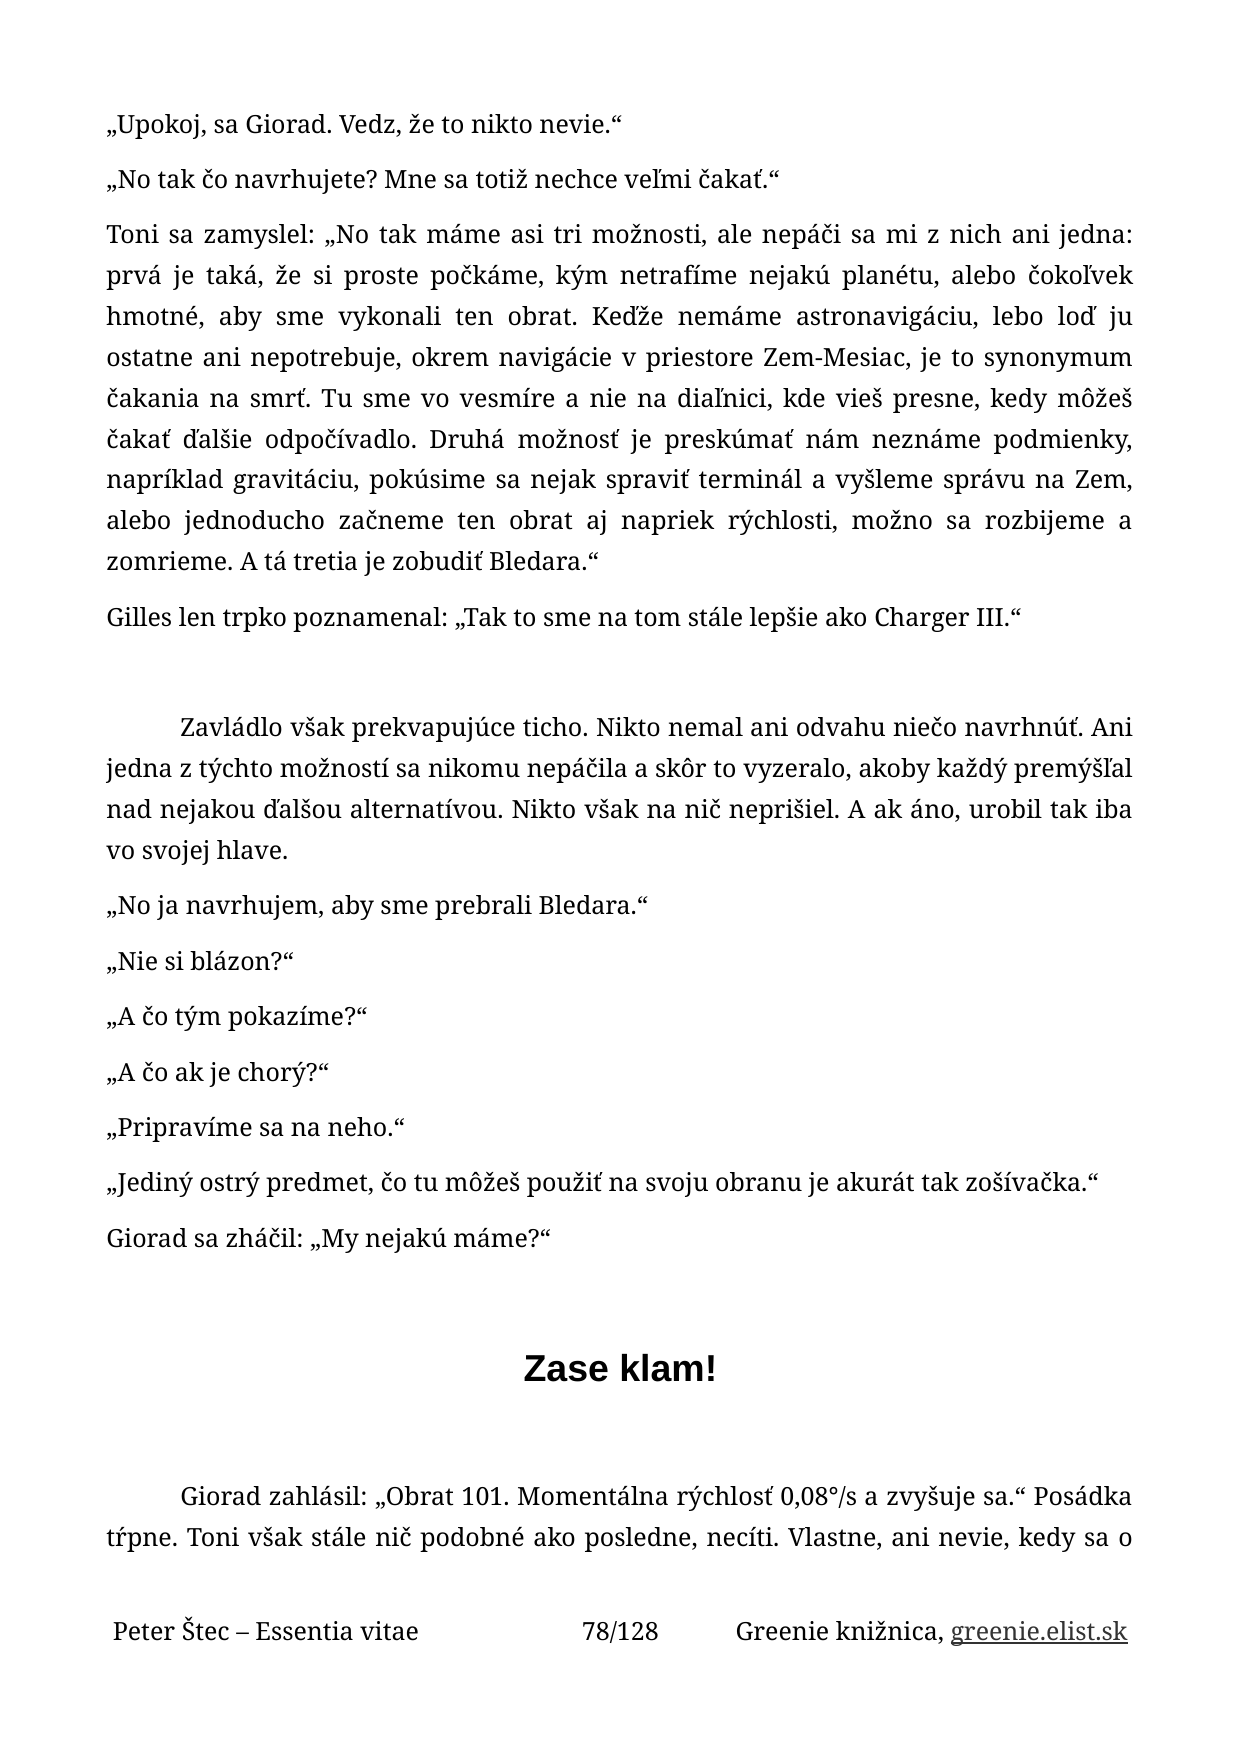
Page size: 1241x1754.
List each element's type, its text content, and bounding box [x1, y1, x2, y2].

subtitle Zase klam! [106, 1346, 1134, 1389]
text Toni sa zamyslel: „No tak máme asi tri možnosti, ale nepáči sa mi z nich ani jedna: prvá je taká, že si proste počkáme, kým netrafíme nejakú planétu, alebo čokoľvek hmotné, aby sme vykonali ten obrat. Keďže nemáme astronavigáciu, lebo loď ju ostatne ani nepotrebuje, okrem navigácie v priestore Zem-Mesiac, je to synonymum čakania na smrť. Tu sme vo vesmíre a nie na diaľnici, kde vieš presne, kedy môžeš čakať ďalšie odpočívadlo. Druhá možnosť je preskúmať nám neznáme podmienky, napríklad gravitáciu, pokúsime sa nejak spraviť terminál a vyšleme správu na Zem, alebo jednoducho začneme ten obrat aj napriek rýchlosti, možno sa rozbijeme a zomrieme. A tá tretia je zobudiť Bledara.“ [106, 217, 1134, 578]
text „A čo ak je chorý?“ [106, 1054, 1134, 1088]
text Zavládlo však prekvapujúce ticho. Nikto nemal ani odvahu niečo navrhnúť. Ani jedna z týchto možností sa nikomu nepáčila a skôr to vyzeralo, akoby každý premýšľal nad nejakou ďalšou alternatívou. Nikto však na nič neprišiel. A ak áno, urobil tak iba vo svojej hlave. [106, 710, 1134, 867]
text „Nie si blázon?“ [106, 943, 1134, 977]
text „A čo tým pokazíme?“ [106, 999, 1134, 1033]
text „Jediný ostrý predmet, čo tu môžeš použiť na svoju obranu je akurát tak zošívačka.“ [106, 1165, 1134, 1199]
text „Pripravíme sa na neho.“ [106, 1109, 1134, 1144]
text Giorad sa zháčil: „My nejakú máme?“ [106, 1220, 1134, 1254]
text „No tak čo navrhujete? Mne sa totiž nechce veľmi čakať.“ [106, 162, 1134, 196]
text Gilles len trpko poznamenal: „Tak to sme na tom stále lepšie ako Charger III.“ [106, 599, 1134, 633]
text Giorad zahlásil: „Obrat 101. Momentálna rýchlosť 0,08°/s a zvyšuje sa.“ Posádka tŕpne. Toni však stále nič podobné ako posledne, necíti. Vlastne, ani nevie, kedy sa o [106, 1478, 1134, 1553]
text „No ja navrhujem, aby sme prebrali Bledara.“ [106, 888, 1134, 922]
text „Upokoj, sa Giorad. Vedz, že to nikto nevie.“ [106, 106, 1134, 140]
